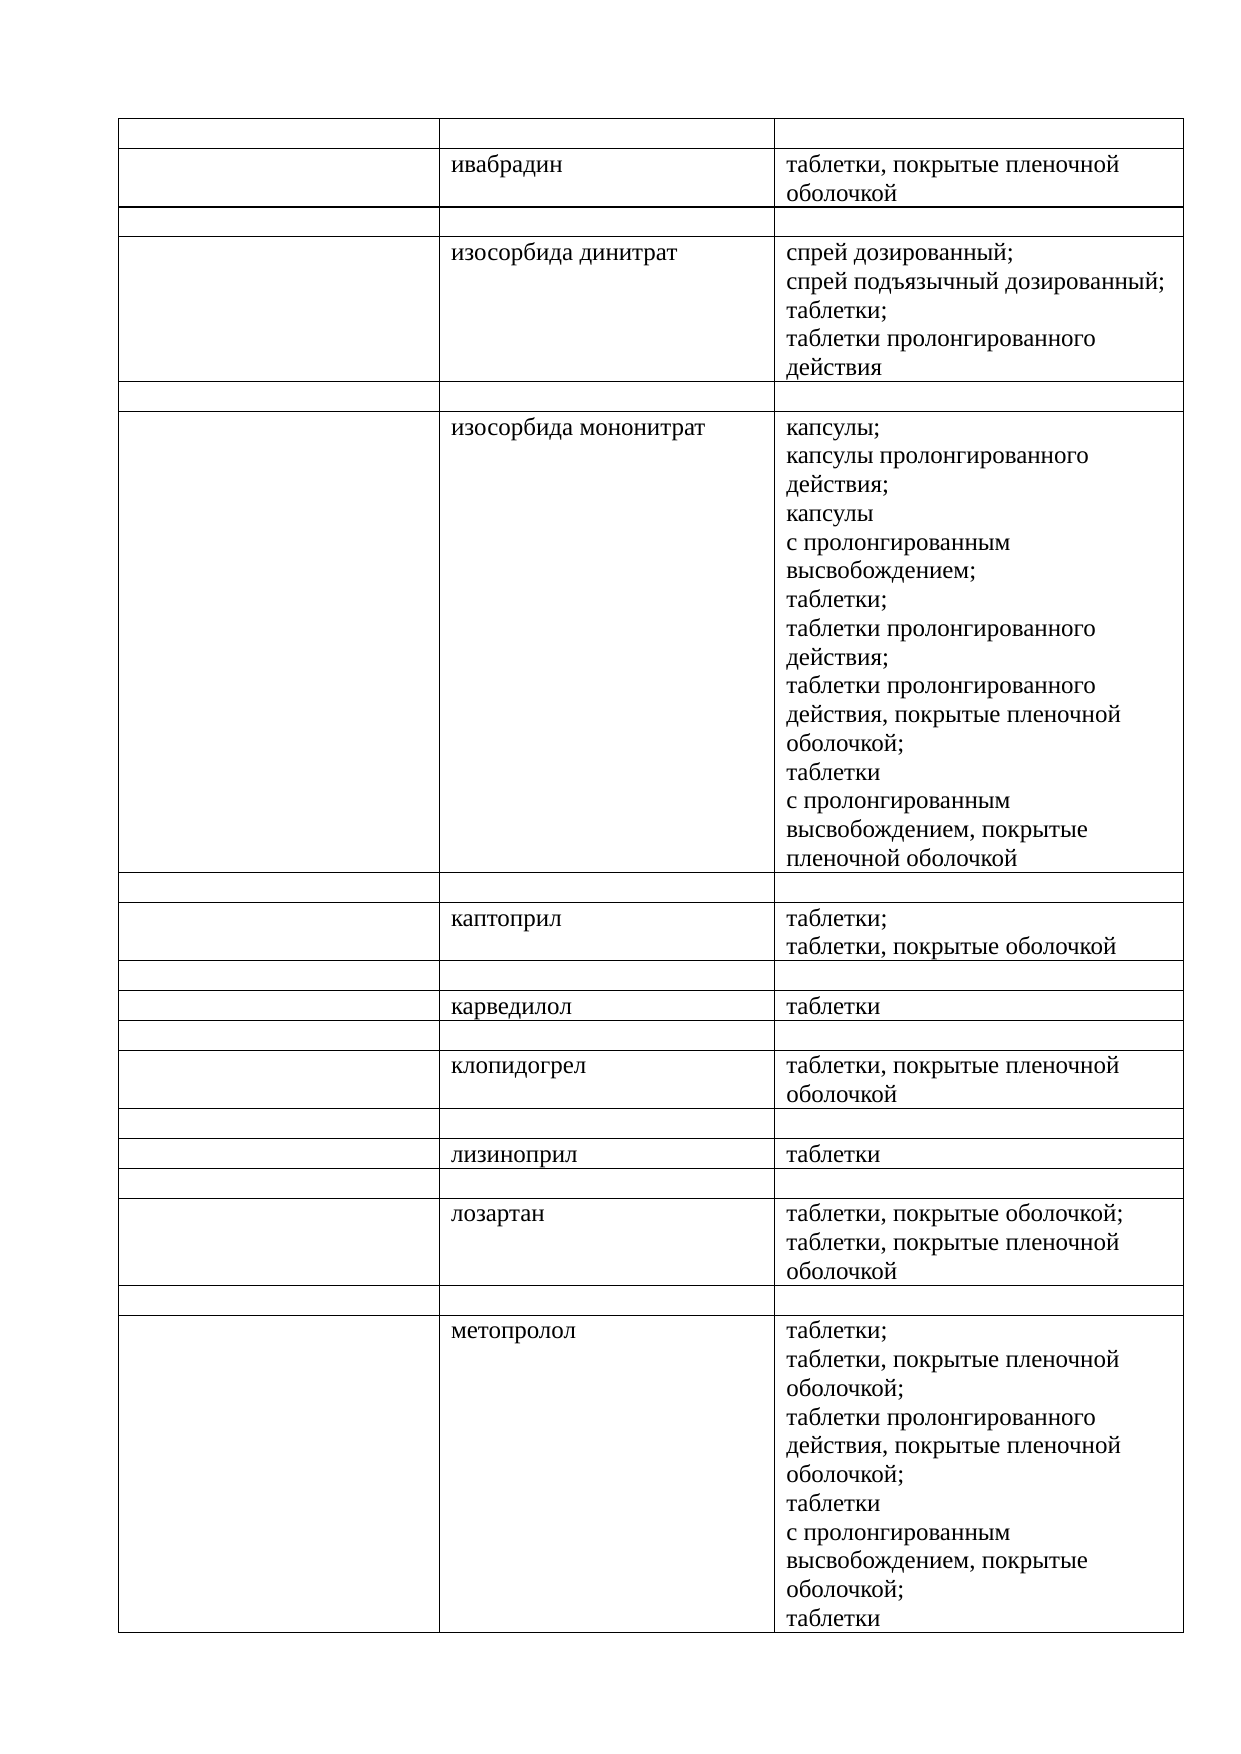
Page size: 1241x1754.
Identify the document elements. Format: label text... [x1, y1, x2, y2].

table_cell [119, 119, 439, 148]
table_cell клопидогрел [440, 1051, 774, 1108]
table_cell [119, 1051, 439, 1108]
table_cell [440, 1286, 774, 1314]
table_cell [119, 149, 439, 206]
table_cell [119, 903, 439, 960]
table_cell [119, 961, 439, 990]
table_cell капсулы; капсулы пролонгированного действия; капсулы с пролонгированным высвобождением; таблетки; таблетки пролонгированного действия; таблетки пролонгированного действия, покрытые пленочной оболочкой; таблетки с пролонгированным высвобождением, покрытые пленочной оболочкой [775, 412, 1183, 872]
table_cell ивабрадин [440, 149, 774, 206]
table_cell карведилол [440, 991, 774, 1020]
table_cell [440, 961, 774, 990]
table_cell [775, 119, 1183, 148]
table_cell таблетки, покрытые оболочкой; таблетки, покрытые пленочной оболочкой [775, 1199, 1183, 1285]
table_cell [119, 1169, 439, 1197]
table_cell [440, 1109, 774, 1138]
table_cell [119, 208, 439, 236]
table_cell [440, 1169, 774, 1197]
table_cell [775, 1169, 1183, 1197]
table_cell таблетки [775, 991, 1183, 1020]
table_cell [775, 961, 1183, 990]
table_cell [119, 873, 439, 902]
table_cell [775, 873, 1183, 902]
table_cell таблетки; таблетки, покрытые пленочной оболочкой; таблетки пролонгированного действия, покрытые пленочной оболочкой; таблетки с пролонгированным высвобождением, покрытые оболочкой; таблетки [775, 1316, 1183, 1632]
table_cell изосорбида мононитрат [440, 412, 774, 872]
table_cell таблетки, покрытые пленочной оболочкой [775, 149, 1183, 206]
table_cell [119, 991, 439, 1020]
table_cell спрей дозированный; спрей подъязычный дозированный; таблетки; таблетки пролонгированного действия [775, 237, 1183, 381]
table_cell [440, 119, 774, 148]
table_cell [775, 1021, 1183, 1049]
table_cell [440, 382, 774, 411]
table_cell [119, 1199, 439, 1285]
table_cell [440, 208, 774, 236]
table_cell [119, 382, 439, 411]
table_cell каптоприл [440, 903, 774, 960]
table_cell [775, 208, 1183, 236]
table_cell [775, 382, 1183, 411]
table_cell таблетки, покрытые пленочной оболочкой [775, 1051, 1183, 1108]
table_cell [119, 1286, 439, 1314]
table_cell [119, 1021, 439, 1049]
table_cell [119, 1139, 439, 1168]
table_cell [119, 237, 439, 381]
table_cell [775, 1286, 1183, 1314]
table_cell метопролол [440, 1316, 774, 1632]
table_cell [775, 1109, 1183, 1138]
table_cell [119, 1316, 439, 1632]
table_cell таблетки [775, 1139, 1183, 1168]
table_cell лозартан [440, 1199, 774, 1285]
table_cell лизиноприл [440, 1139, 774, 1168]
table_cell [119, 412, 439, 872]
table_cell изосорбида динитрат [440, 237, 774, 381]
table_cell таблетки; таблетки, покрытые оболочкой [775, 903, 1183, 960]
table_cell [440, 873, 774, 902]
table_cell [440, 1021, 774, 1049]
table_cell [119, 1109, 439, 1138]
